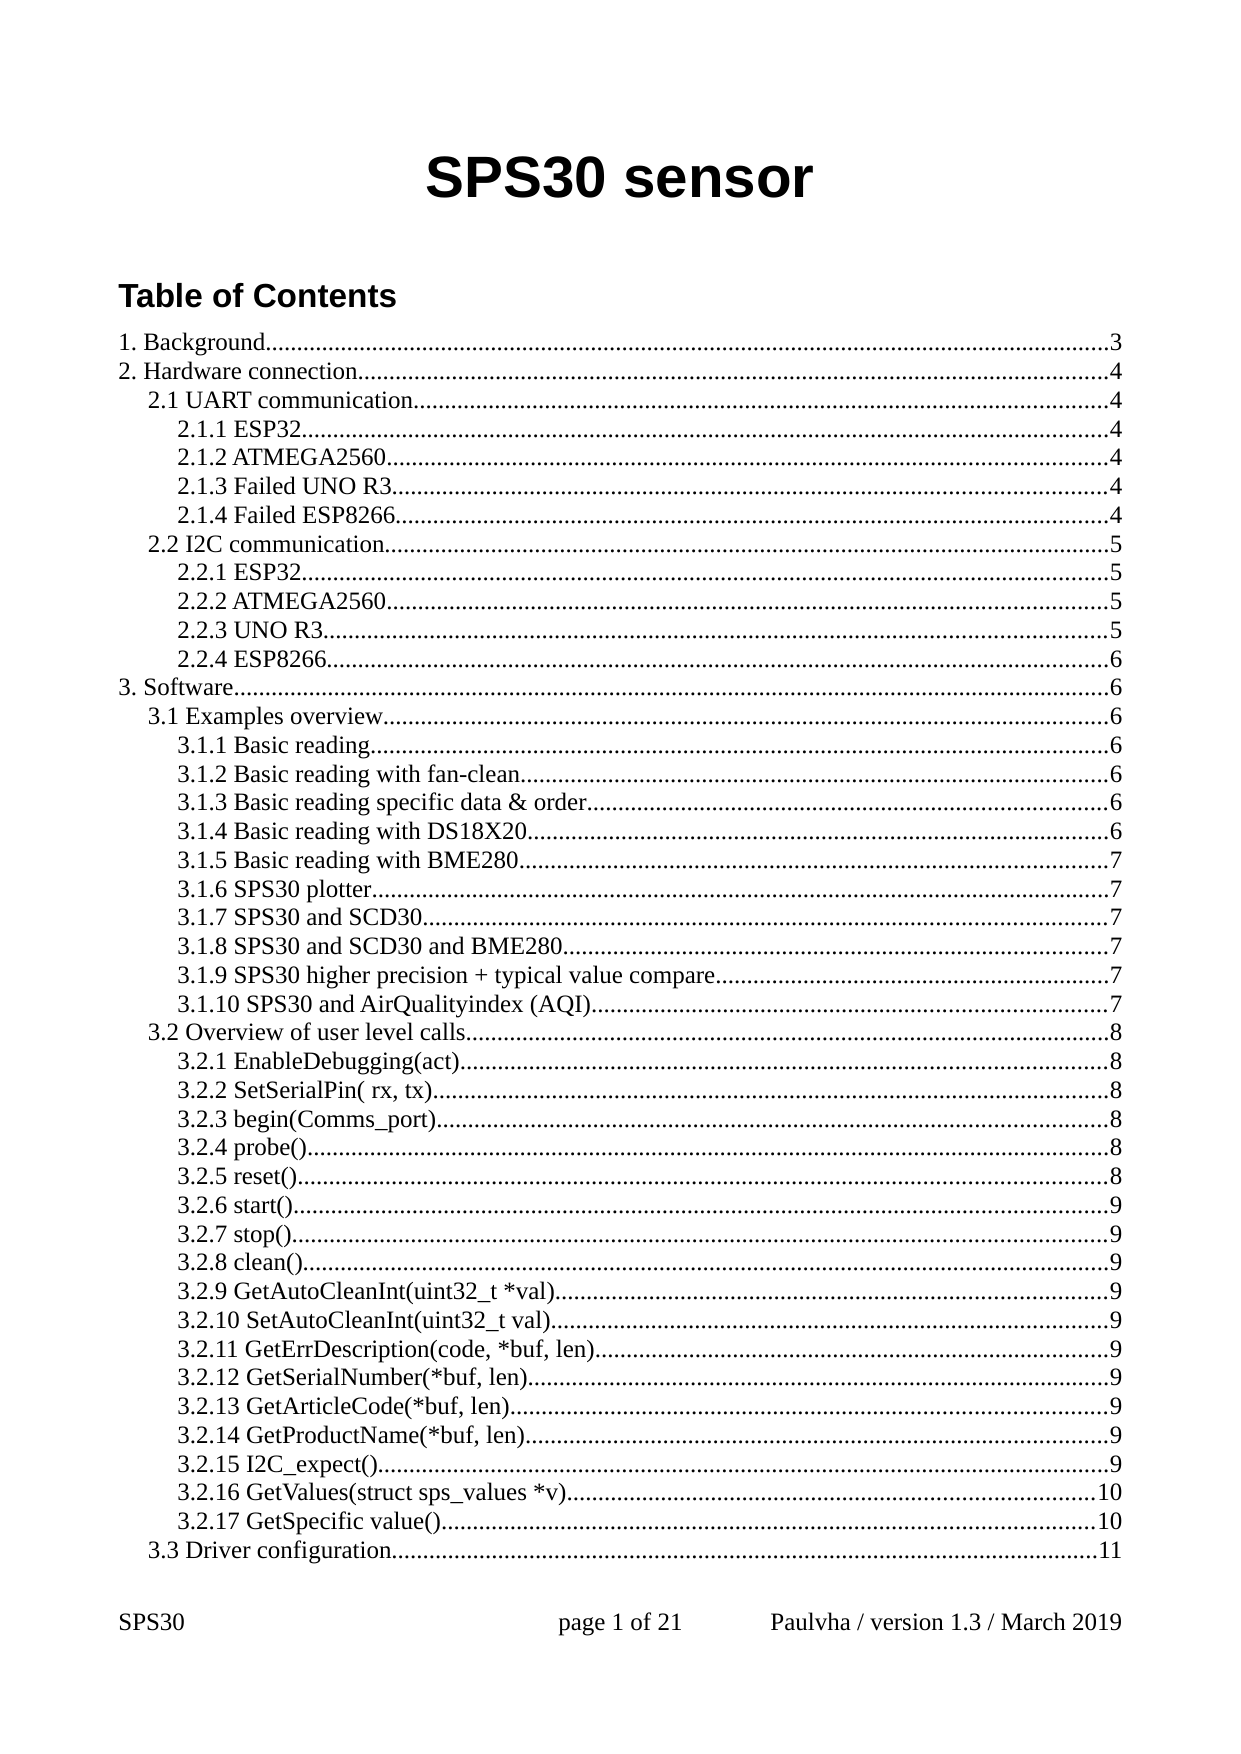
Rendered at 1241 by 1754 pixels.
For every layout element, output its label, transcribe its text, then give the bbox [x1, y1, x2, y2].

text 3.1 Examples overview 6 [148, 701, 1122, 730]
text 3.2.12 GetSerialNumber(*buf, len) 9 [177, 1362, 1122, 1391]
text 3.2.15 I2C_expect() 9 [177, 1449, 1122, 1477]
text 3.2.11 GetErrDescription(code, *buf, len) 9 [177, 1334, 1122, 1362]
text 2. Hardware connection 4 [118, 356, 1122, 385]
text 3.2.7 stop() 9 [177, 1219, 1122, 1247]
text 3.2.4 probe() 8 [177, 1132, 1122, 1161]
text 3.2.14 GetProductName(*buf, len) 9 [177, 1420, 1122, 1449]
text 2.1.1 ESP32 4 [177, 414, 1122, 442]
text 3.2.5 reset() 8 [177, 1161, 1122, 1190]
text 3.2.2 SetSerialPin( rx, tx) 8 [177, 1075, 1122, 1104]
text 2.2.1 ESP32 5 [177, 557, 1122, 586]
text 3.2.17 GetSpecific value() 10 [177, 1506, 1122, 1535]
text 3.2.6 start() 9 [177, 1190, 1122, 1219]
text 2.2.4 ESP8266 6 [177, 644, 1122, 672]
text 3.1.10 SPS30 and AirQualityindex (AQI) 7 [177, 989, 1122, 1017]
text 3.1.4 Basic reading with DS18X20 6 [177, 816, 1122, 845]
text 2.2 I2C communication 5 [148, 529, 1122, 557]
text 3.2.8 clean() 9 [177, 1247, 1122, 1276]
text 1. Background 3 [118, 327, 1122, 356]
text 3.2.1 EnableDebugging(act) 8 [177, 1046, 1122, 1075]
text 3.2.3 begin(Comms_port) 8 [177, 1104, 1122, 1132]
title SPS30 sensor [118, 143, 1122, 210]
text 3.2.10 SetAutoCleanInt(uint32_t val) 9 [177, 1305, 1122, 1334]
text 2.1 UART communication 4 [148, 385, 1122, 414]
text 2.1.4 Failed ESP8266 4 [177, 500, 1122, 529]
text 3.2.16 GetValues(struct sps_values *v) 10 [177, 1477, 1122, 1506]
text 3.1.1 Basic reading 6 [177, 730, 1122, 759]
text 2.1.2 ATMEGA2560 4 [177, 442, 1122, 471]
text 3.1.7 SPS30 and SCD30 7 [177, 902, 1122, 931]
text 2.1.3 Failed UNO R3 4 [177, 471, 1122, 500]
text 3.1.3 Basic reading specific data & order 6 [177, 787, 1122, 816]
text 3.1.2 Basic reading with fan-clean 6 [177, 759, 1122, 787]
text 3. Software 6 [118, 672, 1122, 701]
text 3.2.9 GetAutoCleanInt(uint32_t *val) 9 [177, 1276, 1122, 1305]
text 3.1.9 SPS30 higher precision + typical value compare 7 [177, 960, 1122, 989]
text 3.3 Driver configuration 11 [148, 1535, 1122, 1564]
text 3.1.5 Basic reading with BME280 7 [177, 845, 1122, 874]
text 2.2.3 UNO R3 5 [177, 615, 1122, 644]
text 3.1.8 SPS30 and SCD30 and BME280 7 [177, 931, 1122, 960]
text 2.2.2 ATMEGA2560 5 [177, 586, 1122, 615]
subtitle Table of Contents [118, 276, 1122, 315]
text 3.2.13 GetArticleCode(*buf, len) 9 [177, 1391, 1122, 1420]
text 3.1.6 SPS30 plotter 7 [177, 874, 1122, 902]
text 3.2 Overview of user level calls 8 [148, 1017, 1122, 1046]
